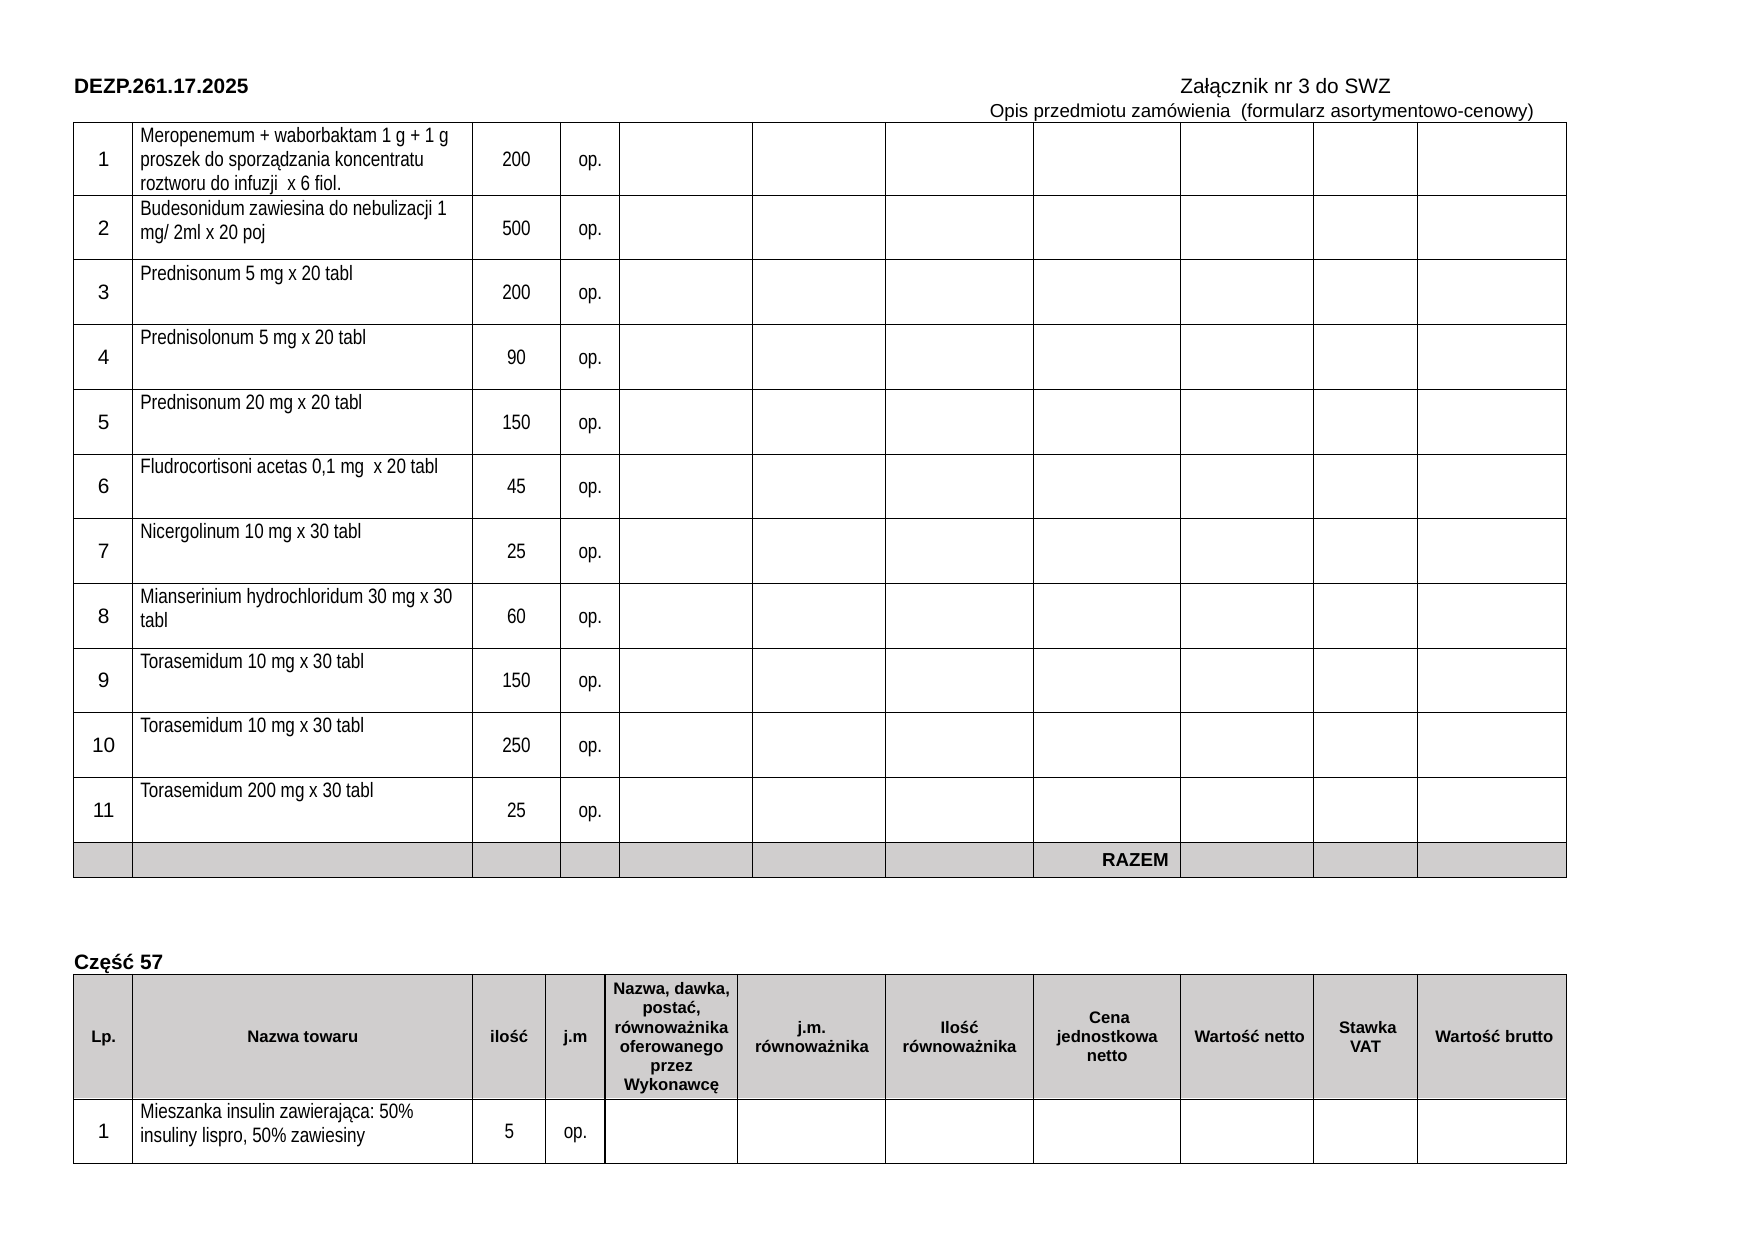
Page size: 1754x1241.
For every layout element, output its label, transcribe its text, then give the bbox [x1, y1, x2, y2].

table_cell [620, 390, 752, 453]
table_cell [1181, 123, 1313, 195]
table_cell 4 [74, 325, 132, 389]
table_cell [1418, 390, 1566, 453]
table_cell [1034, 196, 1180, 259]
table_cell Fludrocortisoni acetas 0,1 mg x 20 tabl [133, 455, 472, 518]
table_cell [753, 778, 885, 842]
text Część 57 [74, 950, 1606, 974]
table_cell [886, 649, 1033, 712]
table_cell [753, 390, 885, 453]
table_cell Prednisolonum 5 mg x 20 tabl [133, 325, 472, 389]
table_cell [1314, 1100, 1417, 1163]
table_cell [620, 584, 752, 647]
table_cell op. [561, 519, 619, 583]
table_cell [1034, 1100, 1180, 1163]
table_header Wartość brutto [1418, 975, 1566, 1098]
table_cell op. [561, 455, 619, 518]
table_cell [1314, 519, 1417, 583]
table_cell [1034, 778, 1180, 842]
table_cell 500 [473, 196, 560, 259]
table_cell [1418, 843, 1566, 877]
table_cell 3 [74, 260, 132, 324]
table_cell 7 [74, 519, 132, 583]
table_header Cena jednostkowa netto [1034, 975, 1180, 1098]
table_cell [1181, 519, 1313, 583]
table_cell [1418, 260, 1566, 324]
table_cell op. [561, 713, 619, 777]
table_cell [620, 260, 752, 324]
table_cell [753, 519, 885, 583]
table_cell [753, 713, 885, 777]
table_cell 90 [473, 325, 560, 389]
table_cell [1314, 455, 1417, 518]
table_cell [1314, 260, 1417, 324]
table_cell RAZEM [1034, 843, 1180, 877]
table_cell 5 [74, 390, 132, 453]
table_cell [1418, 649, 1566, 712]
table_header Stawka VAT [1314, 975, 1417, 1098]
table_cell [561, 843, 619, 877]
table_cell op. [546, 1100, 604, 1163]
table_cell 45 [473, 455, 560, 518]
table_cell [753, 649, 885, 712]
table_cell 150 [473, 649, 560, 712]
table_cell op. [561, 778, 619, 842]
table_cell [74, 843, 132, 877]
table_cell [1418, 519, 1566, 583]
table_cell Prednisonum 5 mg x 20 tabl [133, 260, 472, 324]
table_cell [753, 584, 885, 647]
table_cell [1181, 1100, 1313, 1163]
table_cell 11 [74, 778, 132, 842]
table_cell [1418, 713, 1566, 777]
table_cell Nicergolinum 10 mg x 30 tabl [133, 519, 472, 583]
table_header Nazwa towaru [133, 975, 472, 1098]
table_header j.m. równoważnika [738, 975, 885, 1098]
table_cell 200 [473, 123, 560, 195]
table_cell [886, 390, 1033, 453]
table_header Ilość równoważnika [886, 975, 1033, 1098]
table_cell [886, 196, 1033, 259]
table_cell [133, 843, 472, 877]
table_cell Mieszanka insulin zawierająca: 50% insuliny lispro, 50% zawiesiny [133, 1100, 472, 1163]
table_cell [620, 843, 752, 877]
table_cell [1314, 584, 1417, 647]
table_cell [620, 123, 752, 195]
table_cell 2 [74, 196, 132, 259]
table_cell 1 [74, 123, 132, 195]
table_cell [1181, 649, 1313, 712]
table_cell Torasemidum 10 mg x 30 tabl [133, 649, 472, 712]
table_cell [886, 455, 1033, 518]
table_cell [1181, 455, 1313, 518]
table_cell op. [561, 390, 619, 453]
table_cell [1181, 713, 1313, 777]
table_cell op. [561, 649, 619, 712]
table_cell 25 [473, 778, 560, 842]
table_header Wartość netto [1181, 975, 1313, 1098]
table_cell Meropenemum + waborbaktam 1 g + 1 g proszek do sporządzania koncentratu roztworu do infuzji x 6 fiol. [133, 123, 472, 195]
table_cell 1 [74, 1100, 132, 1163]
table_cell [753, 325, 885, 389]
table_cell [1034, 325, 1180, 389]
table_cell [753, 196, 885, 259]
table_cell [620, 325, 752, 389]
table_cell [886, 713, 1033, 777]
table_cell op. [561, 196, 619, 259]
table_cell [886, 260, 1033, 324]
table_cell [1034, 713, 1180, 777]
table_cell Mianserinium hydrochloridum 30 mg x 30 tabl [133, 584, 472, 647]
table_cell [1418, 584, 1566, 647]
table_cell [1418, 325, 1566, 389]
table_cell [1181, 260, 1313, 324]
table_cell [1418, 778, 1566, 842]
table_cell Budesonidum zawiesina do nebulizacji 1 mg/ 2ml x 20 poj [133, 196, 472, 259]
table_cell [620, 196, 752, 259]
table_header j.m [546, 975, 604, 1098]
table_cell Torasemidum 10 mg x 30 tabl [133, 713, 472, 777]
table_cell op. [561, 584, 619, 647]
table_cell [1034, 584, 1180, 647]
table_cell [620, 649, 752, 712]
table_header ilość [473, 975, 545, 1098]
table_cell op. [561, 260, 619, 324]
table_cell [1181, 843, 1313, 877]
table_cell Torasemidum 200 mg x 30 tabl [133, 778, 472, 842]
table_cell [620, 519, 752, 583]
table_cell [1314, 325, 1417, 389]
table_cell [1181, 778, 1313, 842]
table_cell Prednisonum 20 mg x 20 tabl [133, 390, 472, 453]
table_cell [886, 325, 1033, 389]
table_cell 9 [74, 649, 132, 712]
table_cell 60 [473, 584, 560, 647]
table_cell [1418, 196, 1566, 259]
table_header Nazwa, dawka, postać, równoważnika oferowanego przez Wykonawcę [606, 975, 737, 1098]
table_cell [886, 123, 1033, 195]
table_cell [1034, 455, 1180, 518]
table_cell [473, 843, 560, 877]
table_cell [1314, 843, 1417, 877]
table_cell [1314, 778, 1417, 842]
table_cell [1418, 1100, 1566, 1163]
table_cell 6 [74, 455, 132, 518]
table_cell [1314, 713, 1417, 777]
table_cell 10 [74, 713, 132, 777]
table_cell [753, 123, 885, 195]
table_cell op. [561, 325, 619, 389]
table_cell op. [561, 123, 619, 195]
table_cell 250 [473, 713, 560, 777]
table_cell [738, 1100, 885, 1163]
table_cell [886, 519, 1033, 583]
table_cell [1034, 649, 1180, 712]
table_cell [620, 713, 752, 777]
table_cell 150 [473, 390, 560, 453]
table_cell 8 [74, 584, 132, 647]
table_cell [753, 455, 885, 518]
table_cell [1314, 649, 1417, 712]
table_cell [1418, 455, 1566, 518]
table_cell [1034, 390, 1180, 453]
table_cell [886, 1100, 1033, 1163]
table_cell [1034, 260, 1180, 324]
table_cell [753, 843, 885, 877]
table_cell [620, 778, 752, 842]
table_cell [1181, 584, 1313, 647]
table_cell [1034, 519, 1180, 583]
table_cell 25 [473, 519, 560, 583]
table_cell [1181, 390, 1313, 453]
table_cell 200 [473, 260, 560, 324]
table_cell [1181, 196, 1313, 259]
table_cell [1314, 196, 1417, 259]
table_cell [620, 455, 752, 518]
table_header Lp. [74, 975, 132, 1098]
table_cell [1034, 123, 1180, 195]
table_cell [886, 778, 1033, 842]
table_cell [753, 260, 885, 324]
table_cell [1418, 123, 1566, 195]
table_cell [1314, 390, 1417, 453]
table_cell [1314, 123, 1417, 195]
table_cell [886, 584, 1033, 647]
table_cell [606, 1100, 737, 1163]
table_cell [886, 843, 1033, 877]
table_cell [1181, 325, 1313, 389]
table_cell 5 [473, 1100, 545, 1163]
